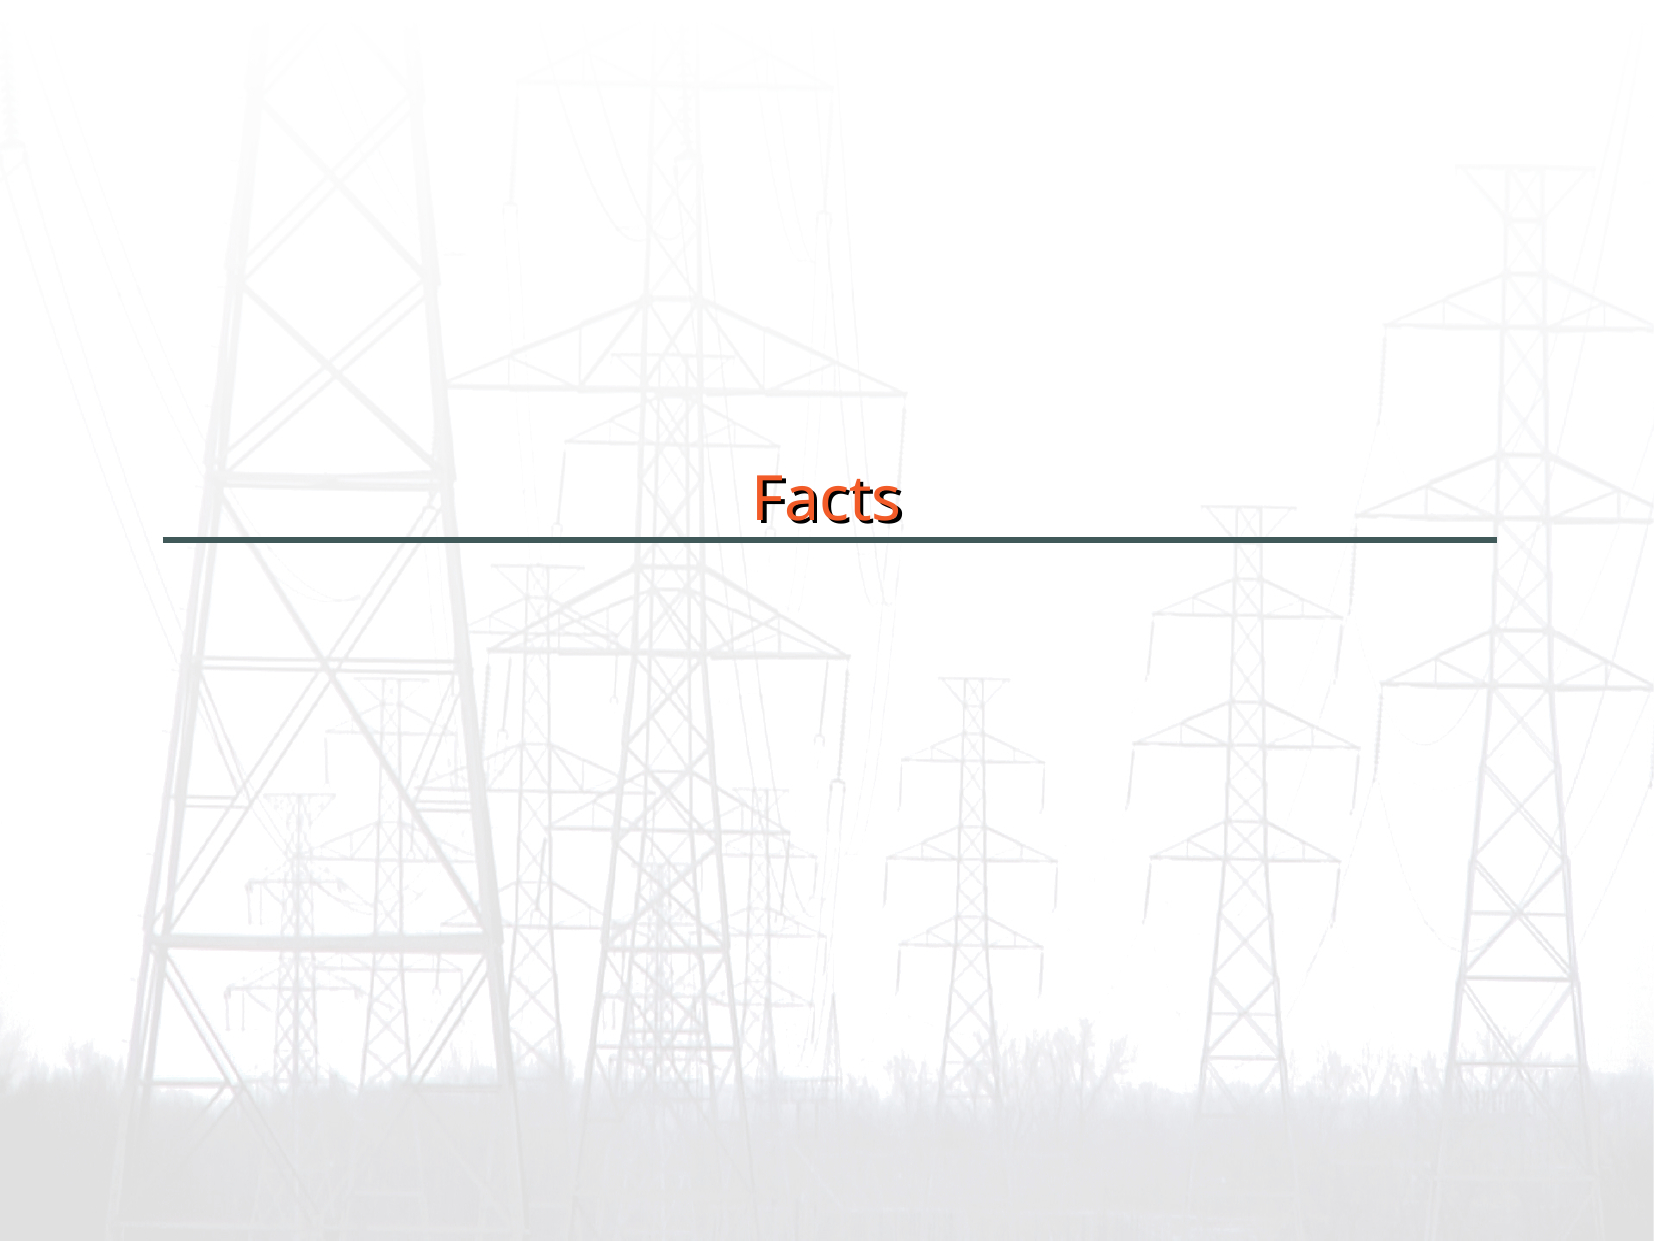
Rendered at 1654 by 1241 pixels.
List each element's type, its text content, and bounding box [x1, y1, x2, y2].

picture [0, 0, 1654, 1241]
subtitle Facts [65, 77, 1589, 1100]
